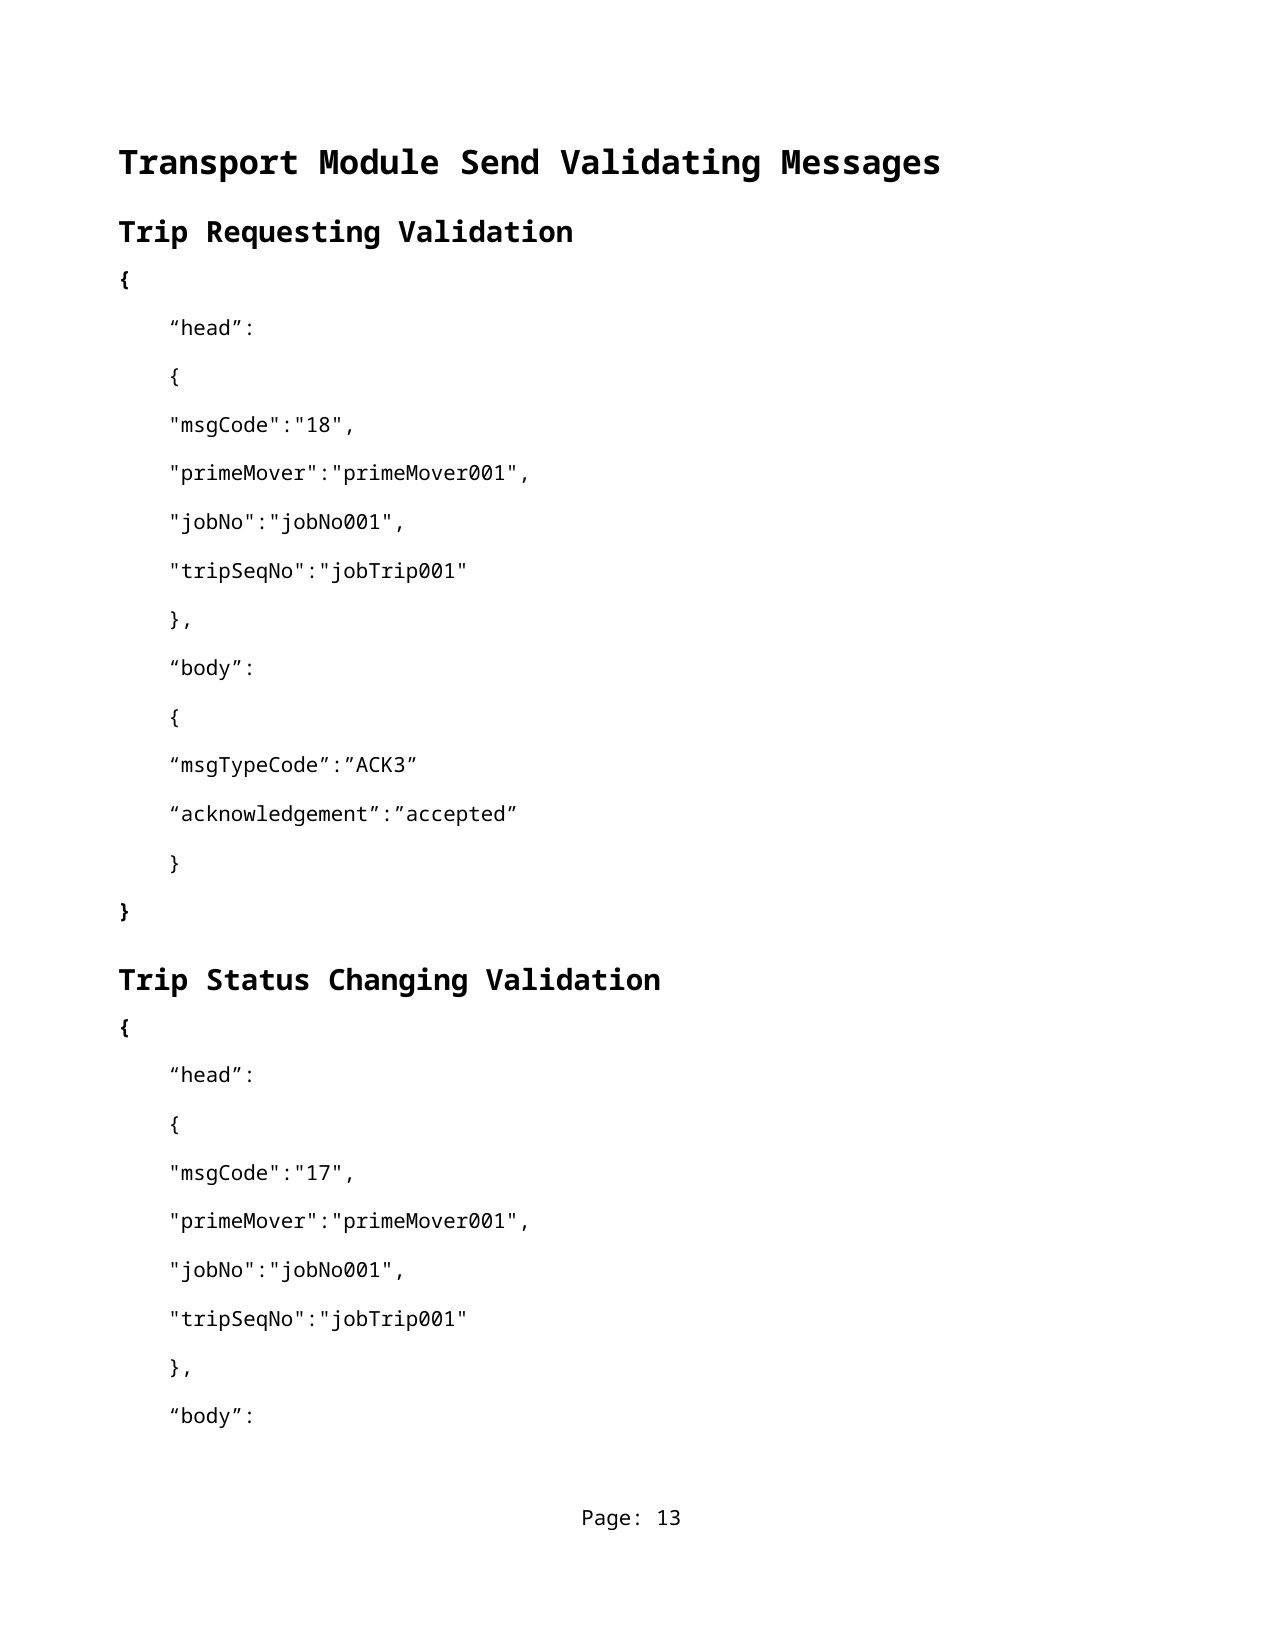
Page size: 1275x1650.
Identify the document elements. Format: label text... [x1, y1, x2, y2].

text "primeMover":"primeMover001", [118, 458, 1157, 487]
text { [118, 361, 1157, 390]
text "jobNo":"jobNo001", [118, 1255, 1157, 1283]
text "tripSeqNo":"jobTrip001" [118, 1304, 1157, 1332]
text } [118, 896, 1157, 925]
subtitle Transport Module Send Validating Messages [118, 139, 1157, 185]
subtitle Trip Status Changing Validation [118, 959, 1157, 999]
text “head”: [118, 313, 1157, 341]
text "msgCode":"17", [118, 1158, 1157, 1186]
text "jobNo":"jobNo001", [118, 507, 1157, 536]
text { [118, 702, 1157, 730]
text "msgCode":"18", [118, 410, 1157, 438]
subtitle Trip Requesting Validation [118, 212, 1157, 251]
text “body”: [118, 653, 1157, 682]
text }, [118, 1352, 1157, 1381]
text “body”: [118, 1401, 1157, 1429]
text { [118, 1109, 1157, 1137]
text } [118, 848, 1157, 876]
text }, [118, 604, 1157, 633]
text “head”: [118, 1060, 1157, 1089]
text “msgTypeCode”:”ACK3” [118, 750, 1157, 779]
text { [118, 1012, 1157, 1040]
text { [118, 264, 1157, 292]
text “acknowledgement”:”accepted” [118, 799, 1157, 827]
text "primeMover":"primeMover001", [118, 1206, 1157, 1235]
text "tripSeqNo":"jobTrip001" [118, 556, 1157, 584]
